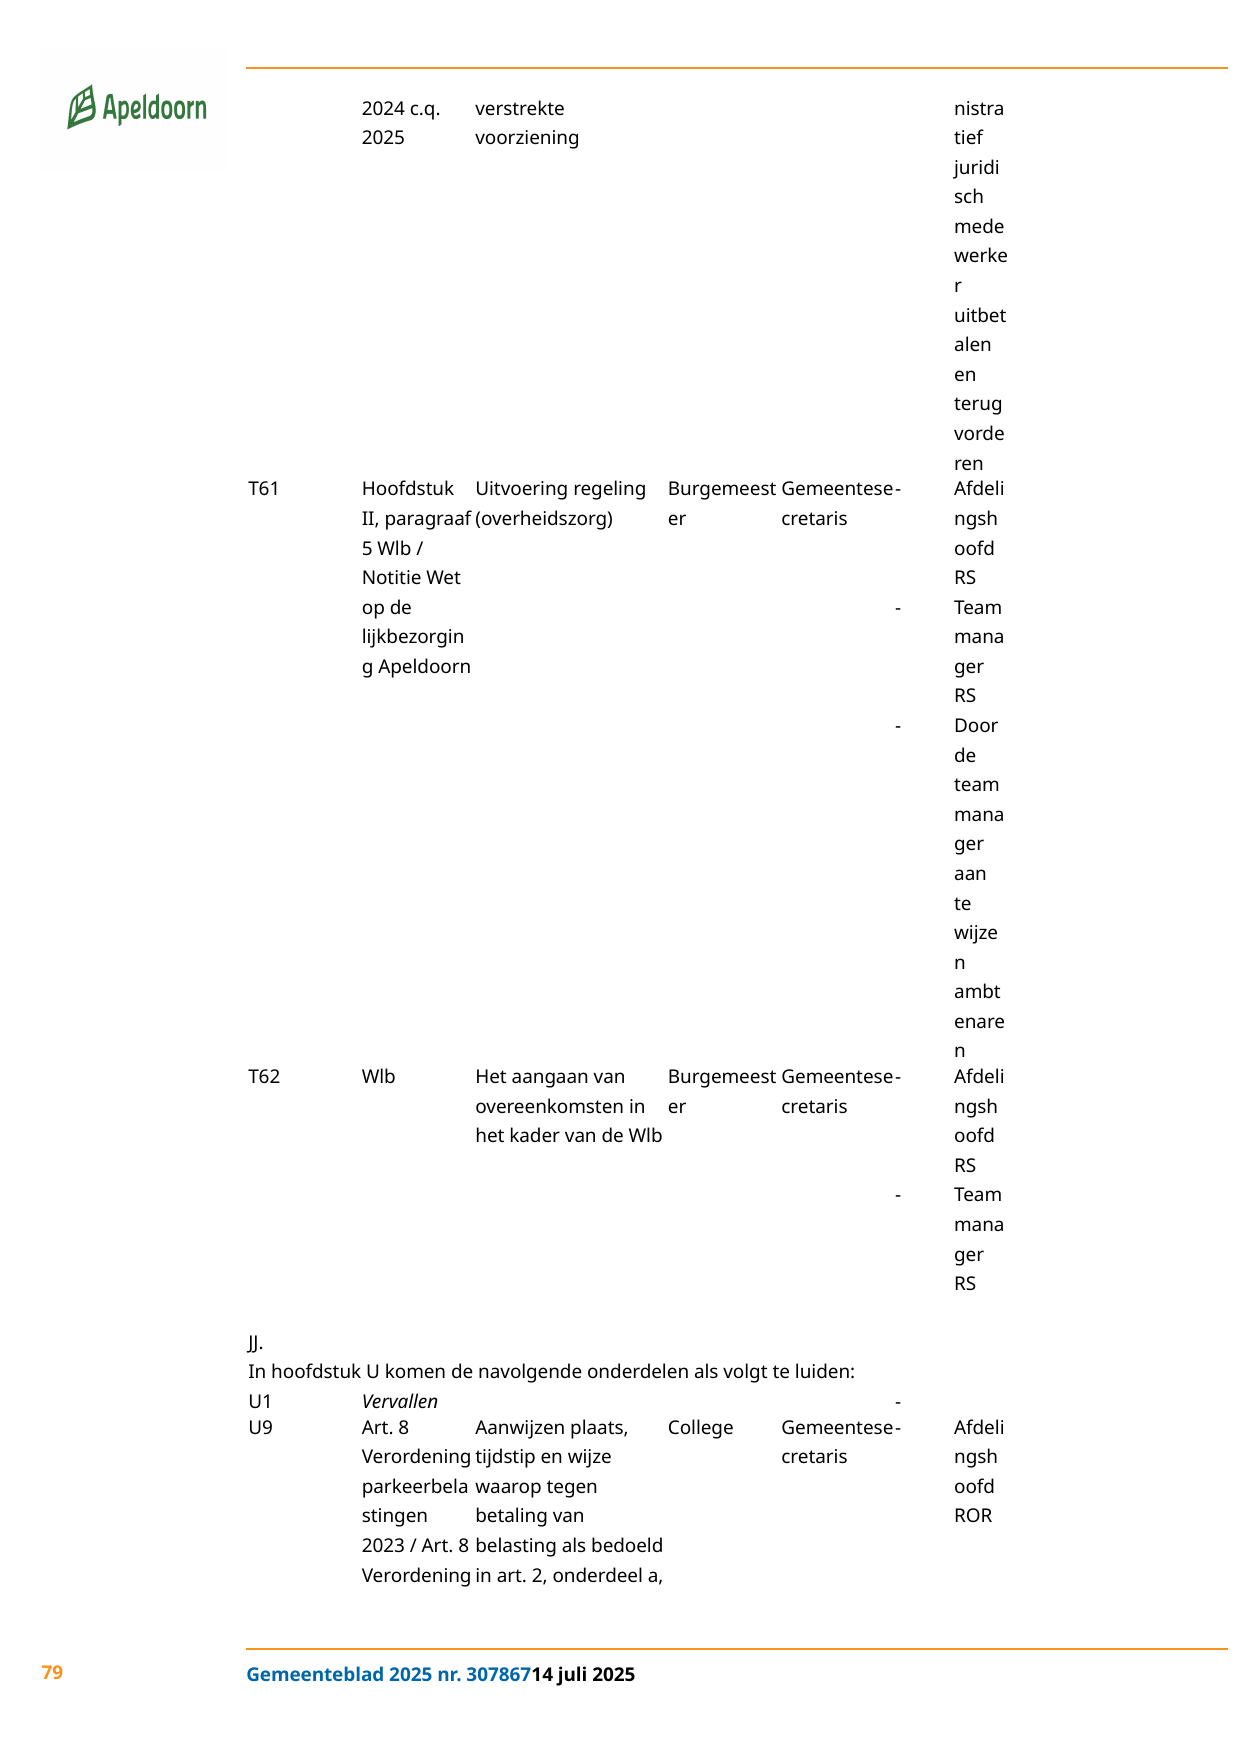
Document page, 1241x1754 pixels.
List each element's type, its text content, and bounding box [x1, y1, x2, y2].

table_cell Burgemeester [668, 1063, 781, 1296]
table_cell verstrekte voorziening [475, 95, 668, 476]
table_cell [1008, 476, 1152, 1063]
table_header [1008, 1388, 1152, 1414]
table_cell Afdelingshoofd ROR [895, 1414, 1008, 1588]
text JJ. [248, 1329, 1152, 1355]
table_cell [781, 95, 895, 476]
table_header [475, 1388, 668, 1414]
picture [41, 47, 231, 172]
table_cell Afdelingshoofd RS Teammanager RS [895, 1063, 1008, 1296]
table_cell [1008, 1063, 1152, 1296]
table_cell T61 [248, 476, 362, 1063]
table_cell Gemeentesecretaris [781, 1063, 895, 1296]
table_cell [248, 95, 362, 476]
table_cell Burgemeester [668, 476, 781, 1063]
table_cell [1008, 95, 1152, 476]
table_header Vervallen [362, 1388, 475, 1414]
table_cell Art. 8 Verordening parkeerbelastingen 2023 / Art. 8 Verordening [362, 1414, 475, 1588]
table_cell Gemeentesecretaris [781, 1414, 895, 1588]
table_cell Uitvoering regeling (overheidszorg) [475, 476, 668, 1063]
table_cell U9 [248, 1414, 362, 1588]
table_header [781, 1388, 895, 1414]
table_cell Afdelingshoofd RS Teammanager RS Door de teammanager aan te wijzen ambtenaren [895, 476, 1008, 1063]
table_cell [668, 95, 781, 476]
table_cell Gemeentesecretaris [781, 476, 895, 1063]
table_cell Het aangaan van overeenkomsten in het kader van de Wlb [475, 1063, 668, 1296]
table_header U1 [248, 1388, 362, 1414]
table_cell Hoofdstuk II, paragraaf 5 Wlb / Notitie Wet op de lijkbezorging Apeldoorn [362, 476, 475, 1063]
table_cell [1008, 1414, 1152, 1588]
table_cell 2024 c.q. 2025 [362, 95, 475, 476]
table_cell nistratief juridisch medewerker uitbetalen en terugvorderen [895, 95, 1008, 476]
table_cell Wlb [362, 1063, 475, 1296]
table_header [895, 1388, 1008, 1414]
table_cell College [668, 1414, 781, 1588]
table_cell Aanwijzen plaats, tijdstip en wijze waarop tegen betaling van belasting als bedoeld in art. 2, onderdeel a, [475, 1414, 668, 1588]
table_cell T62 [248, 1063, 362, 1296]
text In hoofdstuk U komen de navolgende onderdelen als volgt te luiden: [248, 1358, 1152, 1384]
table_header [668, 1388, 781, 1414]
